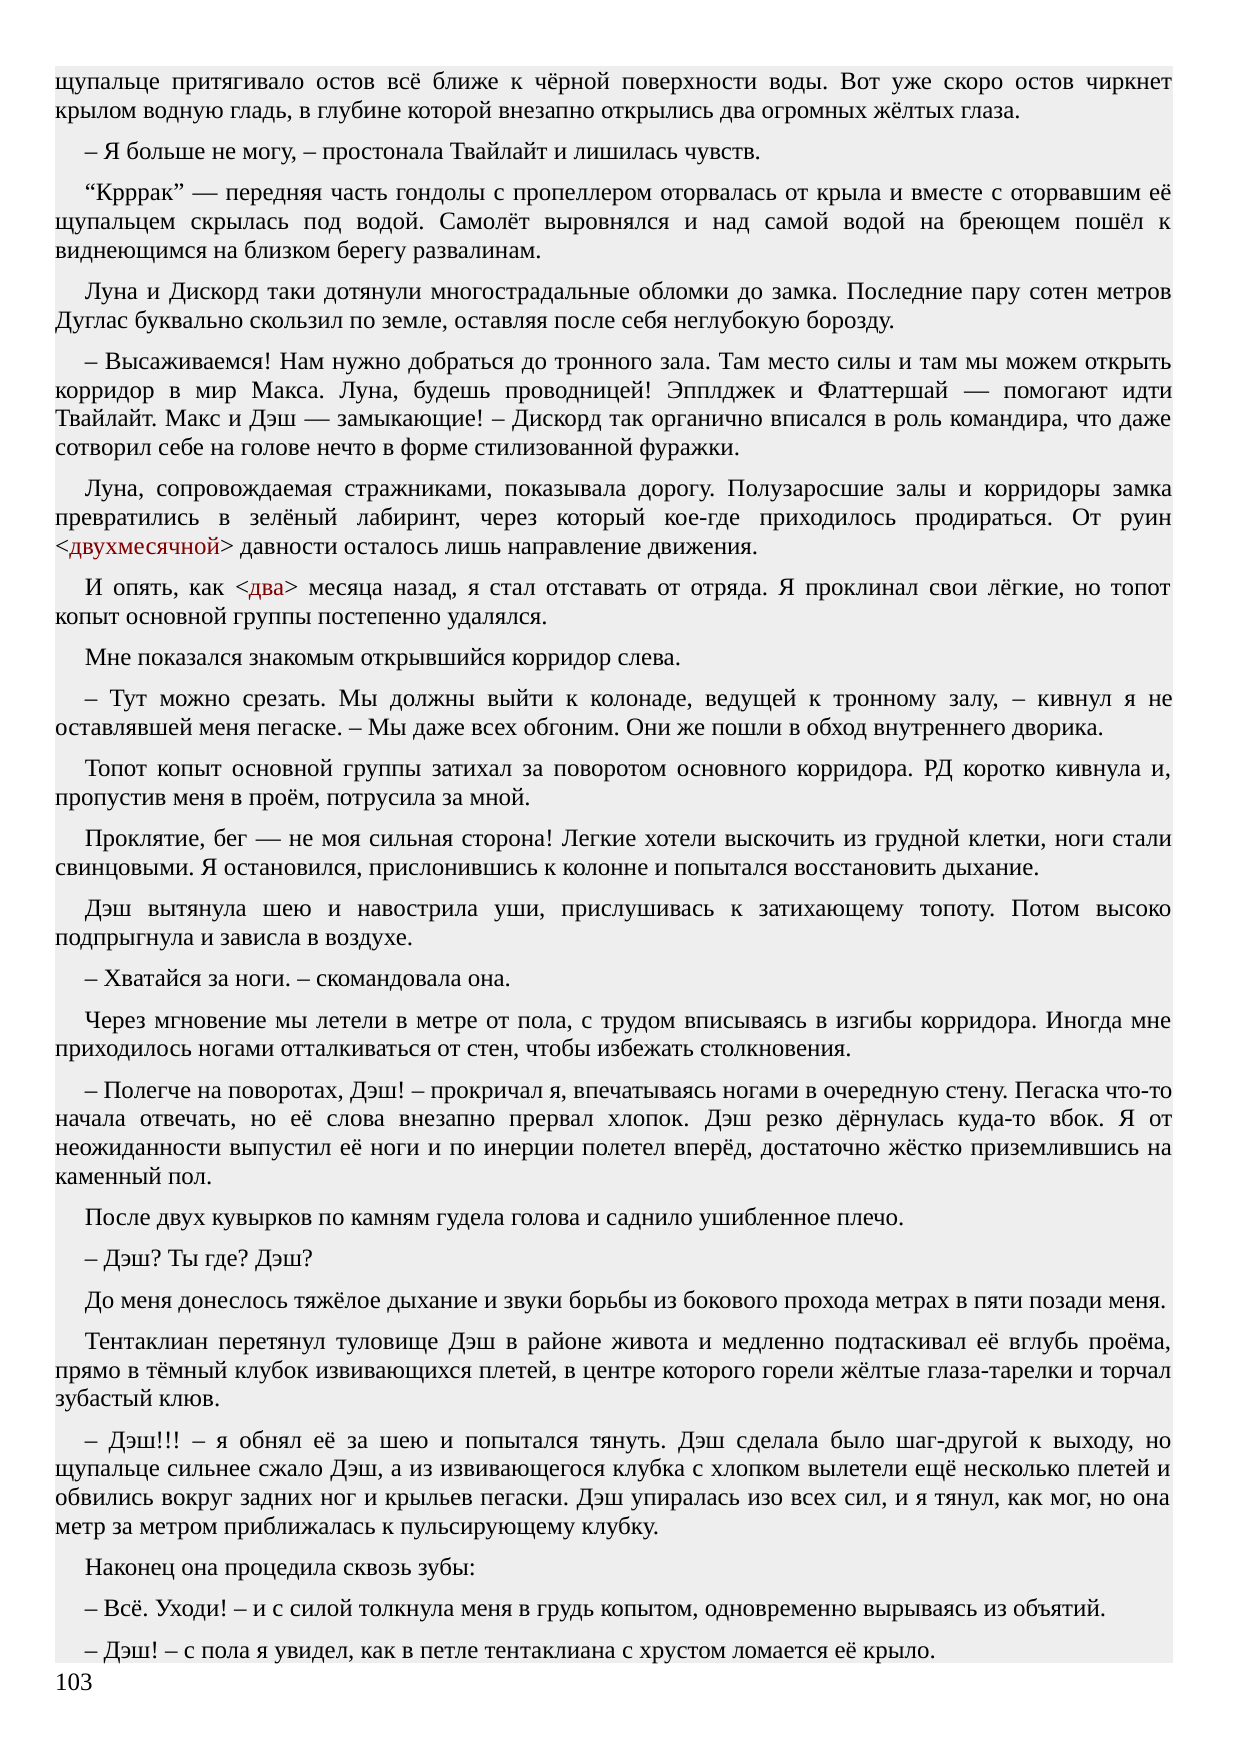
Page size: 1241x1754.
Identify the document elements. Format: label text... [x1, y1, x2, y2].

text – Дэш!!! – я обнял её за шею и попытался тянуть. Дэш сделала было шаг-другой к выходу, но щупальце сильнее сжало Дэш, а из извивающегося клубка с хлопком вылетели ещё несколько плетей и обвились вокруг задних ног и крыльев пегаски. Дэш упиралась изо всех сил, и я тянул, как мог, но она метр за метром приближалась к пульсирующему клубку. [55, 1425, 1173, 1540]
text Луна и Дискорд таки дотянули многострадальные обломки до замка. Последние пару сотен метров Дуглас буквально скользил по земле, оставляя после себя неглубокую борозду. [55, 276, 1173, 333]
text Луна, сопровождаемая стражниками, показывала дорогу. Полузаросшие залы и корридоры замка превратились в зелёный лабиринт, через который кое-где приходилось продираться. От руин <двухмесячной> давности осталось лишь направление движения. [55, 473, 1173, 560]
text – Полегче на поворотах, Дэш! – прокричал я, впечатываясь ногами в очередную стену. Пегаска что-то начала отвечать, но её слова внезапно прервал хлопок. Дэш резко дёрнулась куда-то вбок. Я от неожиданности выпустил её ноги и по инерции полетел вперёд, достаточно жёстко приземлившись на каменный пол. [55, 1075, 1173, 1190]
text “Крррак” — передняя часть гондолы с пропеллером оторвалась от крыла и вместе с оторвавшим её щупальцем скрылась под водой. Самолёт выровнялся и над самой водой на бреющем пошёл к виднеющимся на близком берегу развалинам. [55, 177, 1173, 263]
text – Я больше не могу, – простонала Твайлайт и лишилась чувств. [55, 136, 1173, 165]
text – Тут можно срезать. Мы должны выйти к колонаде, ведущей к тронному залу, – кивнул я не оставлявшей меня пегаске. – Мы даже всех обгоним. Они же пошли в обход внутреннего дворика. [55, 683, 1173, 741]
text Тентаклиан перетянул туловище Дэш в районе живота и медленно подтаскивал её вглубь проёма, прямо в тёмный клубок извивающихся плетей, в центре которого горели жёлтые глаза-тарелки и торчал зубастый клюв. [55, 1326, 1173, 1412]
text Топот копыт основной группы затихал за поворотом основного корридора. РД коротко кивнула и, пропустив меня в проём, потрусила за мной. [55, 753, 1173, 811]
text Дэш вытянула шею и навострила уши, прислушивась к затихающему топоту. Потом высоко подпрыгнула и зависла в воздухе. [55, 893, 1173, 951]
text До меня донеслось тяжёлое дыхание и звуки борьбы из бокового прохода метрах в пяти позади меня. [55, 1285, 1173, 1313]
text – Дэш! – с пола я увидел, как в петле тентаклиана с хрустом ломается её крыло. [55, 1635, 1173, 1663]
text После двух кувырков по камням гудела голова и саднило ушибленное плечо. [55, 1202, 1173, 1231]
text Наконец она процедила сквозь зубы: [55, 1552, 1173, 1581]
text Проклятие, бег — не моя сильная сторона! Легкие хотели выскочить из грудной клетки, ноги стали свинцовыми. Я остановился, прислонившись к колонне и попытался восстановить дыхание. [55, 823, 1173, 881]
text – Высаживаемся! Нам нужно добраться до тронного зала. Там место силы и там мы можем открыть корридор в мир Макса. Луна, будешь проводницей! Эпплджек и Флаттершай — помогают идти Твайлайт. Макс и Дэш — замыкающие! – Дискорд так органично вписался в роль командира, что даже сотворил себе на голове нечто в форме стилизованной фуражки. [55, 346, 1173, 461]
text – Хватайся за ноги. – скомандовала она. [55, 963, 1173, 992]
text И опять, как <два> месяца назад, я стал отставать от отряда. Я проклинал свои лёгкие, но топот копыт основной группы постепенно удалялся. [55, 572, 1173, 630]
text щупальце притягивало остов всё ближе к чёрной поверхности воды. Вот уже скоро остов чиркнет крылом водную гладь, в глубине которой внезапно открылись два огромных жёлтых глаза. [55, 66, 1173, 123]
text Мне показался знакомым открывшийся корридор слева. [55, 642, 1173, 671]
text Через мгновение мы летели в метре от пола, с трудом вписываясь в изгибы корридора. Иногда мне приходилось ногами отталкиваться от стен, чтобы избежать столкновения. [55, 1005, 1173, 1062]
text – Дэш? Ты где? Дэш? [55, 1243, 1173, 1272]
text – Всё. Уходи! – и с силой толкнула меня в грудь копытом, одновременно вырываясь из объятий. [55, 1593, 1173, 1622]
